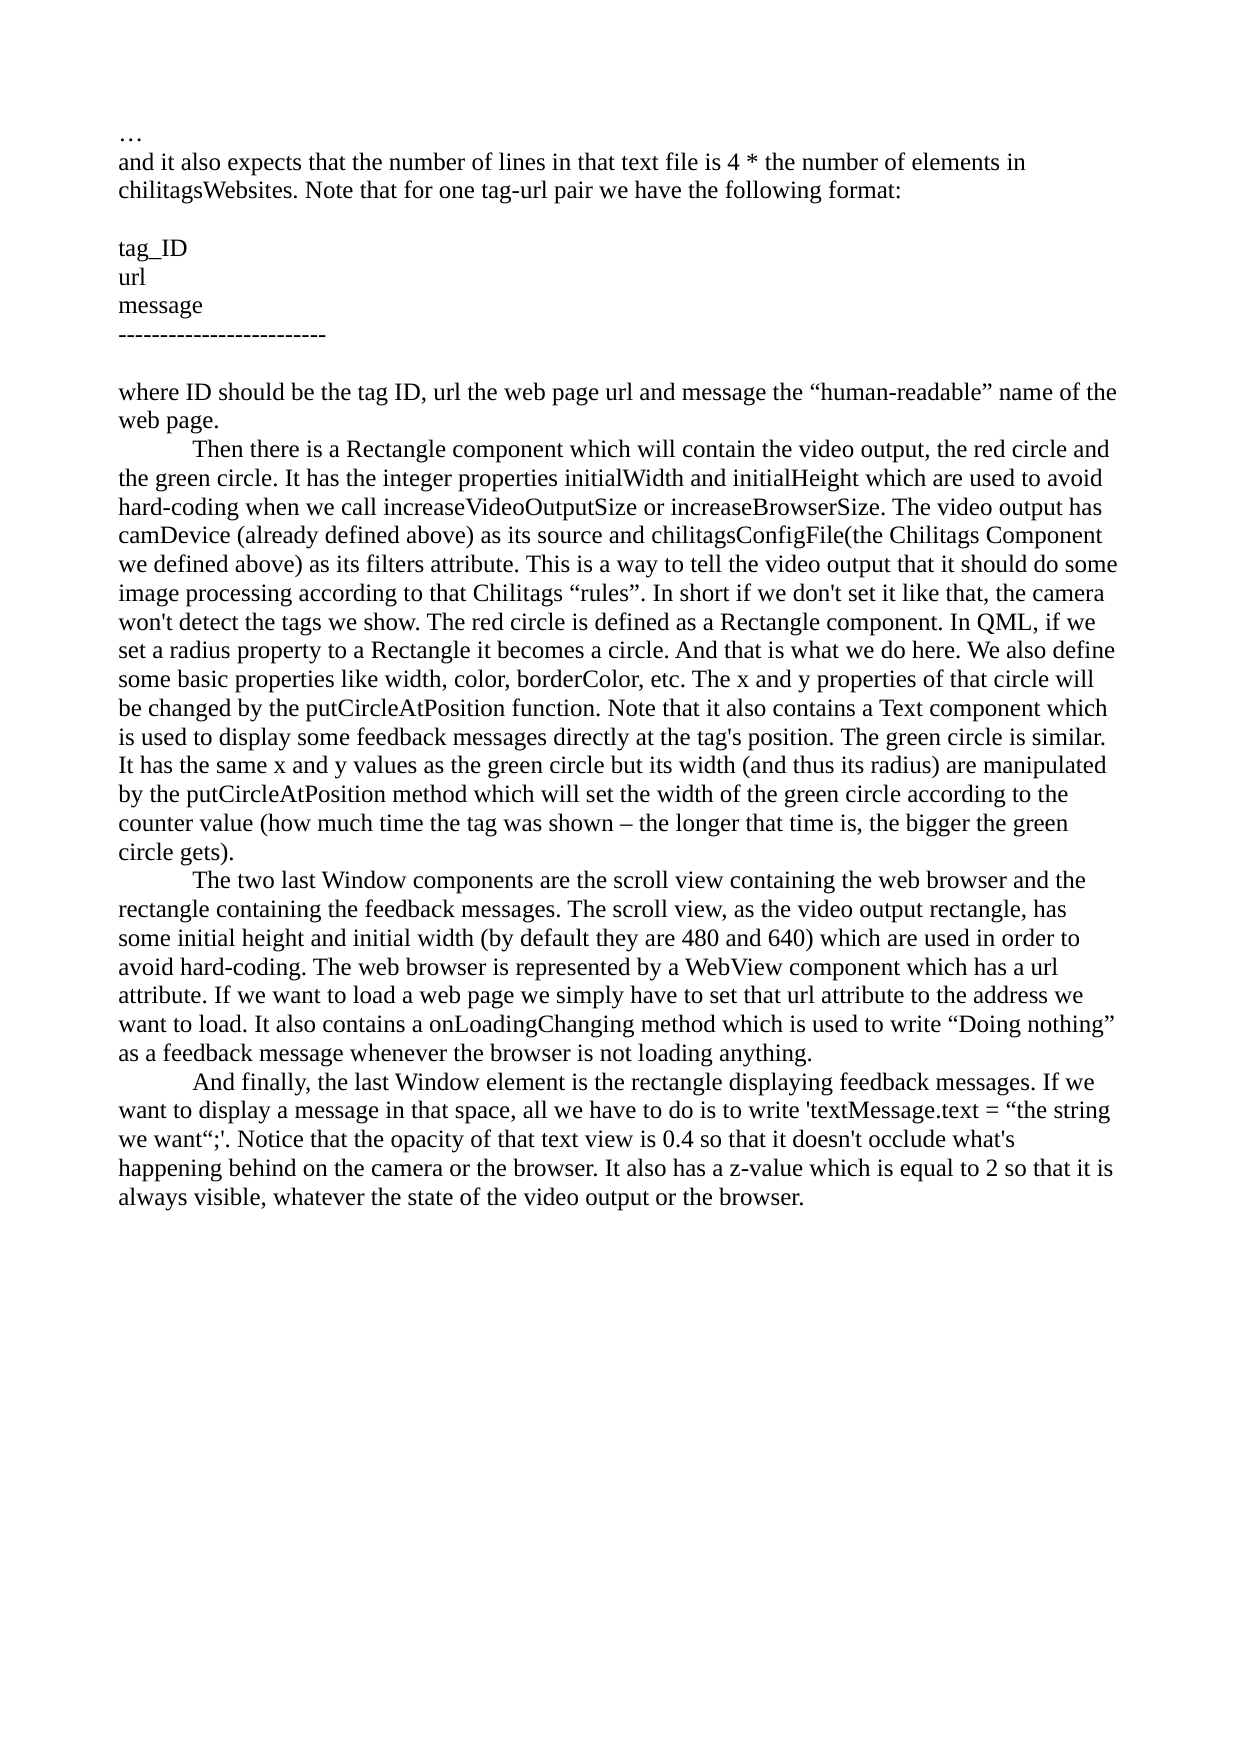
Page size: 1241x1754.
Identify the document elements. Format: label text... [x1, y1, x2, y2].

text And finally, the last Window element is the rectangle displaying feedback messages. If we want to display a message in that space, all we have to do is to write 'textMessage.text = “the string we want“;'. Notice that the opacity of that text view is 0.4 so that it doesn't occlude what's happening behind on the camera or the browser. It also has a z-value which is equal to 2 so that it is always visible, whatever the state of the video output or the browser. [118, 1067, 1122, 1211]
text … [118, 118, 1122, 147]
text and it also expects that the number of lines in that text file is 4 * the number of elements in chilitagsWebsites. Note that for one tag-url pair we have the following format: [118, 147, 1122, 204]
text url [118, 262, 1122, 291]
text tag_ID [118, 233, 1122, 262]
text Then there is a Rectangle component which will contain the video output, the red circle and the green circle. It has the integer properties initialWidth and initialHeight which are used to avoid hard-coding when we call increaseVideoOutputSize or increaseBrowserSize. The video output has camDevice (already defined above) as its source and chilitagsConfigFile(the Chilitags Component we defined above) as its filters attribute. This is a way to tell the video output that it should do some image processing according to that Chilitags “rules”. In short if we don't set it like that, the camera won't detect the tags we show. The red circle is defined as a Rectangle component. In QML, if we set a radius property to a Rectangle it becomes a circle. And that is what we do here. We also define some basic properties like width, color, borderColor, etc. The x and y properties of that circle will be changed by the putCircleAtPosition function. Note that it also contains a Text component which is used to display some feedback messages directly at the tag's position. The green circle is similar. It has the same x and y values as the green circle but its width (and thus its radius) are manipulated by the putCircleAtPosition method which will set the width of the green circle according to the counter value (how much time the tag was shown – the longer that time is, the bigger the green circle gets). [118, 434, 1122, 866]
text The two last Window components are the scroll view containing the web browser and the rectangle containing the feedback messages. The scroll view, as the video output rectangle, has some initial height and initial width (by default they are 480 and 640) which are used in order to avoid hard-coding. The web browser is represented by a WebView component which has a url attribute. If we want to load a web page we simply have to set that url attribute to the address we want to load. It also contains a onLoadingChanging method which is used to write “Doing nothing” as a feedback message whenever the browser is not loading anything. [118, 866, 1122, 1067]
text message [118, 291, 1122, 319]
text ------------------------- [118, 319, 1122, 348]
text where ID should be the tag ID, url the web page url and message the “human-readable” name of the web page. [118, 377, 1122, 434]
